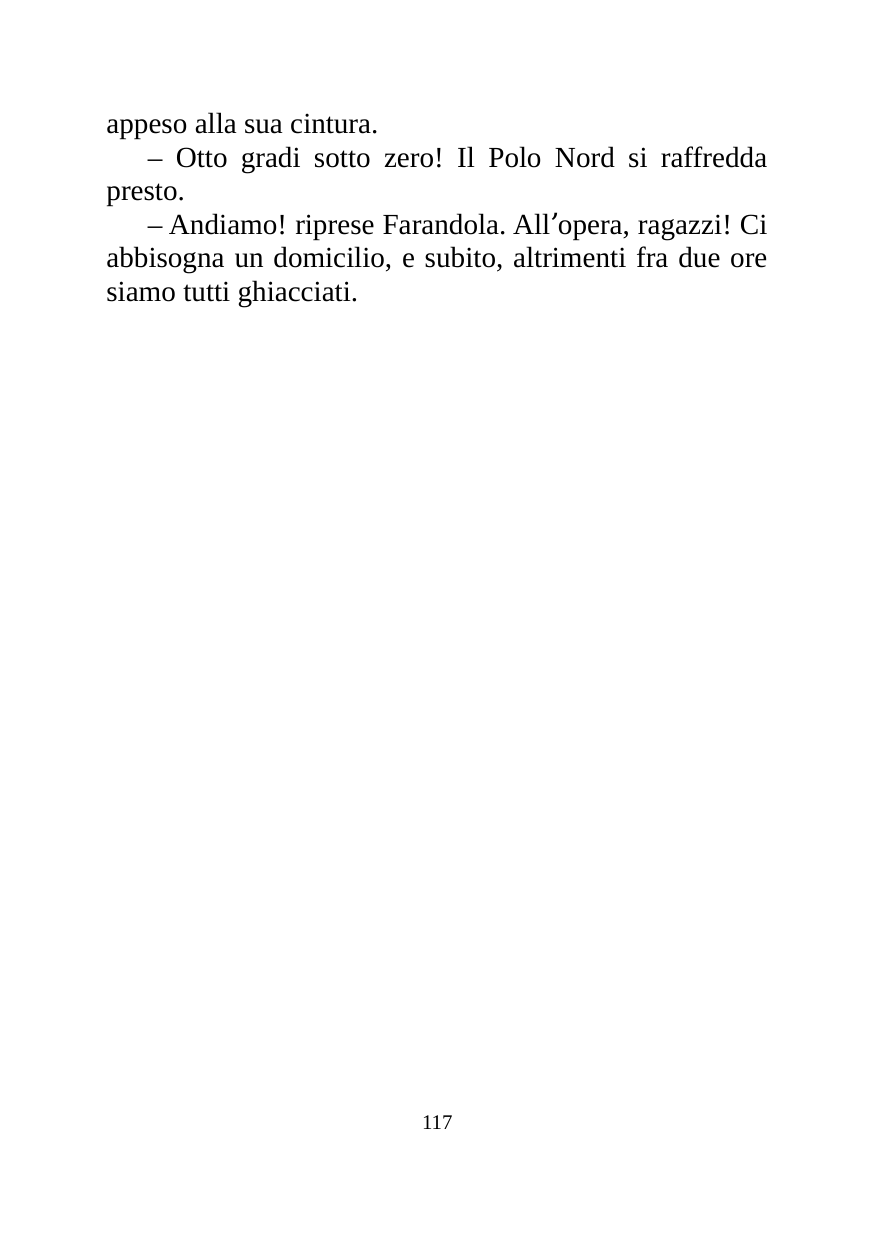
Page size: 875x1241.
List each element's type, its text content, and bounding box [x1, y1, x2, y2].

text ‒ Otto gradi sotto zero! Il Polo Nord si raffredda presto. [106, 140, 768, 207]
text ‒ Andiamo! riprese Farandola. All՚opera, ragazzi! Ci abbisogna un domicilio, e subito, altrimenti fra due ore siamo tutti ghiacciati. [106, 207, 768, 307]
text appeso alla sua cintura. [106, 106, 768, 140]
